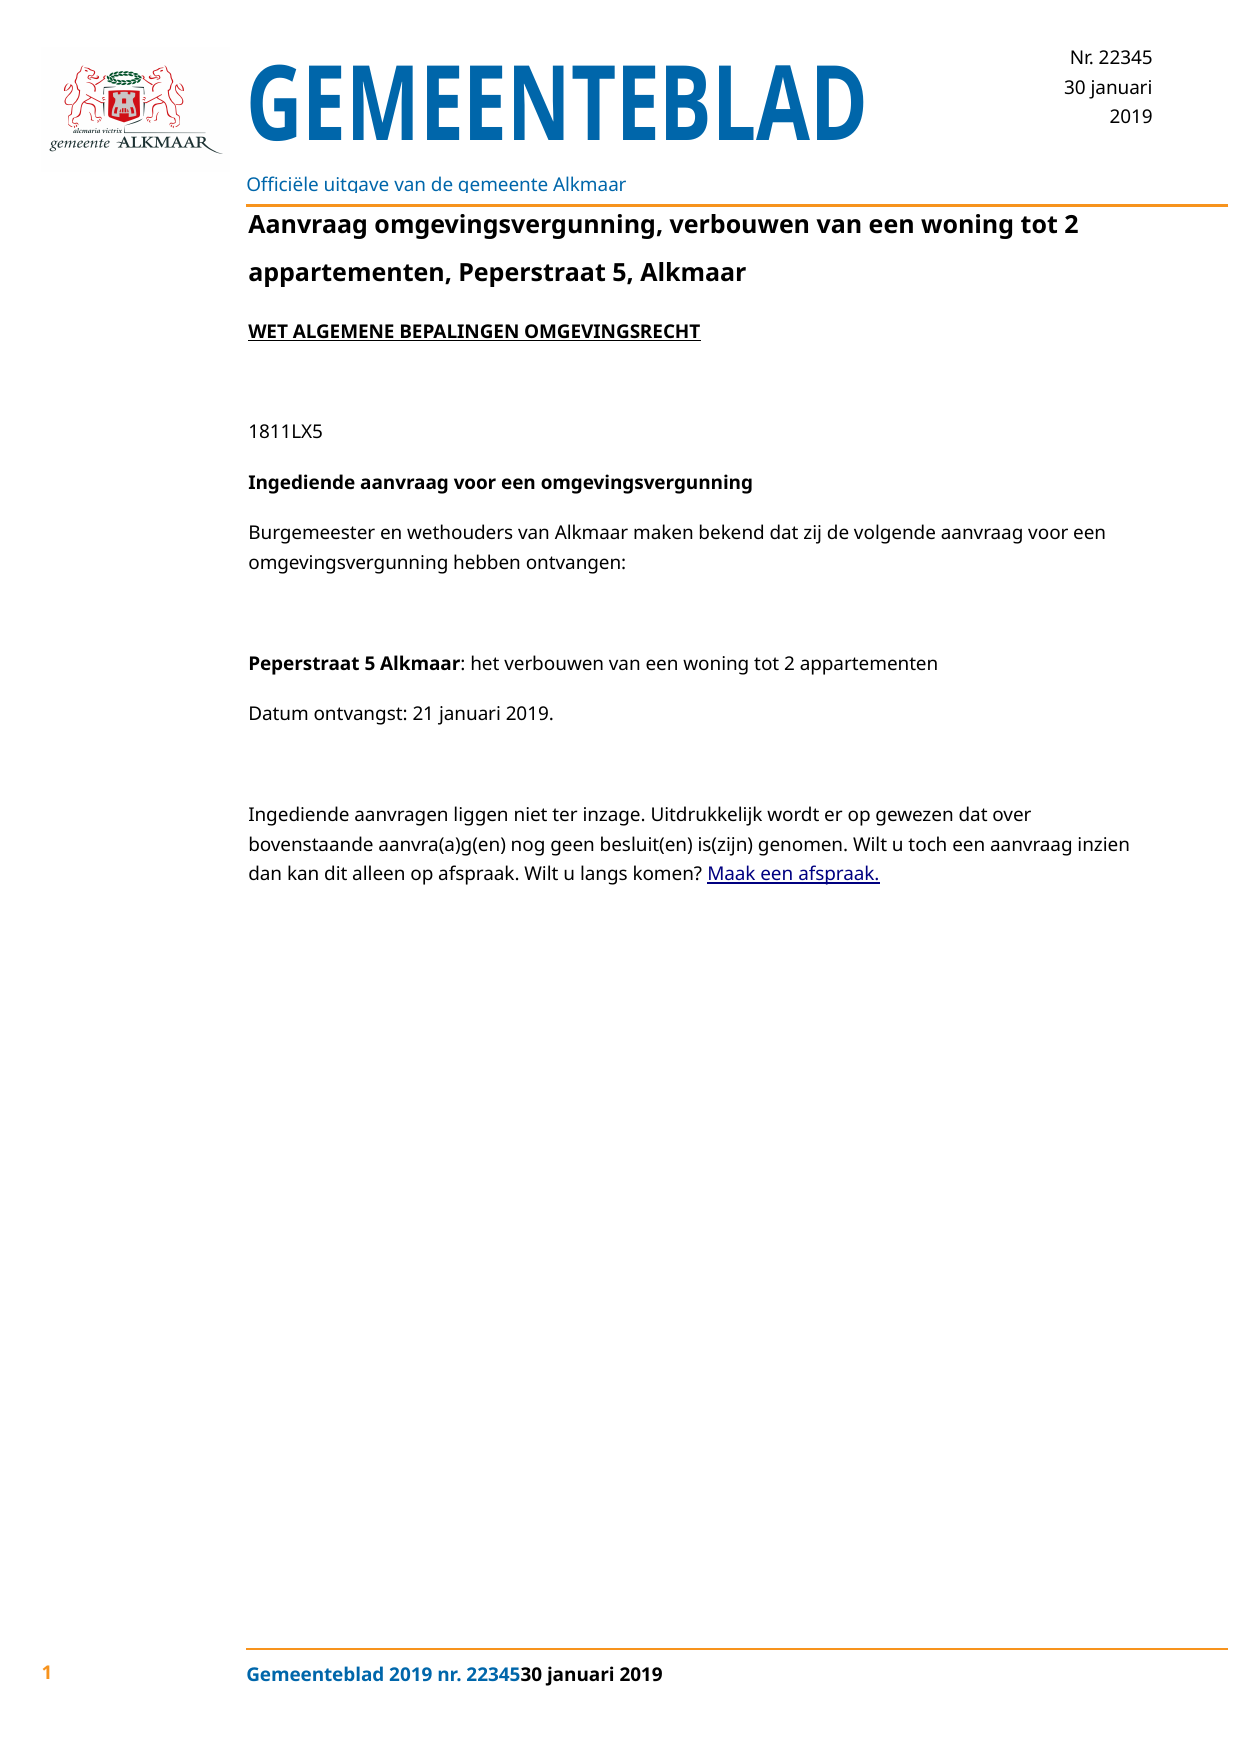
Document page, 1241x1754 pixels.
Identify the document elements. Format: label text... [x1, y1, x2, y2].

text 1811LX5 [248, 419, 1152, 444]
text Burgemeester en wethouders van Alkmaar maken bekend dat zij de volgende aanvraag voor een omgevingsvergunning hebben ontvangen: [248, 519, 1152, 575]
text Datum ontvangst: 21 januari 2019. [248, 700, 1152, 726]
text Peperstraat 5 Alkmaar: het verbouwen van een woning tot 2 appartementen [248, 650, 1152, 676]
picture [41, 47, 231, 172]
text Aanvraag omgevingsvergunning, verbouwen van een woning tot 2 appartementen, Peperstraat 5, Alkmaar [248, 207, 1152, 288]
text Ingediende aanvragen liggen niet ter inzage. Uitdrukkelijk wordt er op gewezen dat over bovenstaande aanvra(a)g(en) nog geen besluit(en) is(zijn) genomen. Wilt u toch een aanvraag inzien dan kan dit alleen op afspraak. Wilt u langs komen? Maak een afspraak. [248, 801, 1152, 886]
text Ingediende aanvraag voor een omgevingsvergunning [248, 469, 1152, 495]
text WET ALGEMENE BEPALINGEN OMGEVINGSRECHT [248, 318, 1152, 344]
